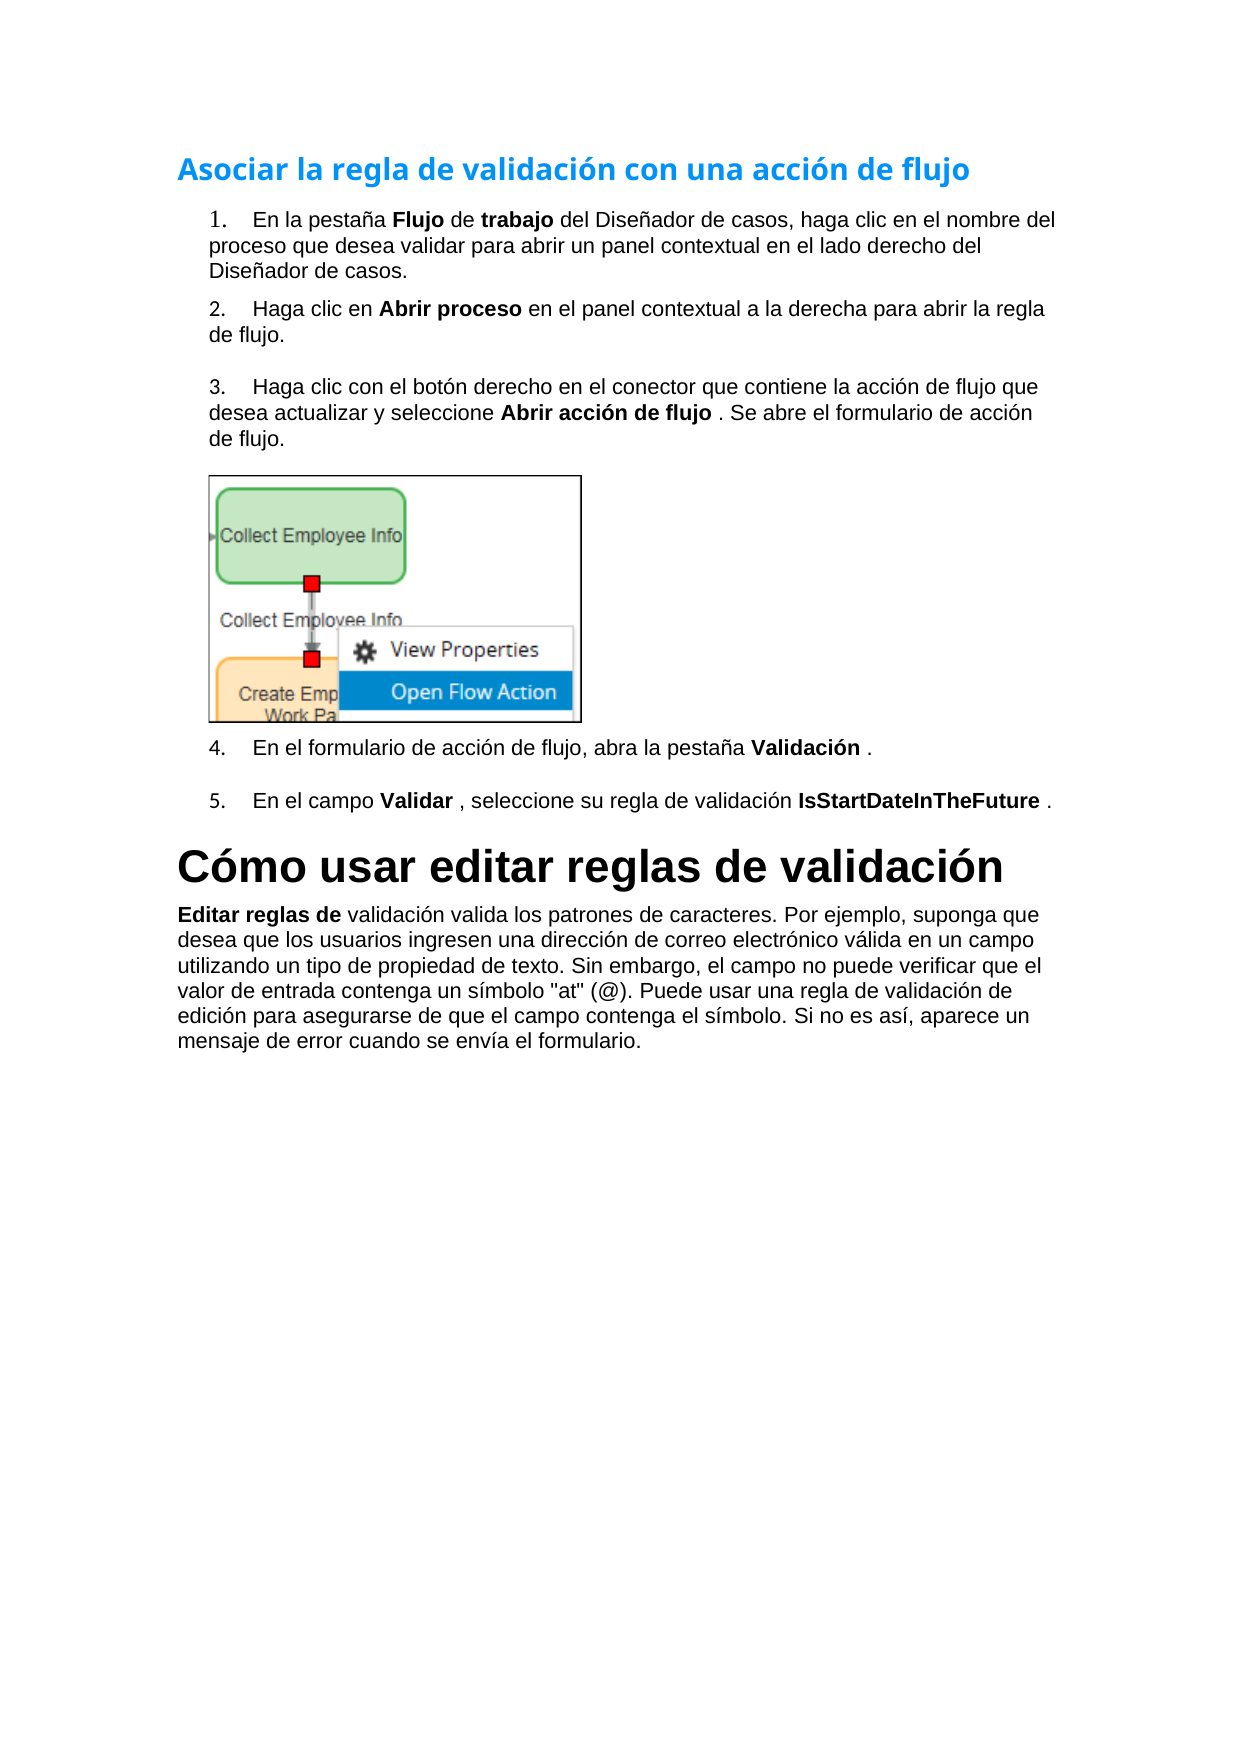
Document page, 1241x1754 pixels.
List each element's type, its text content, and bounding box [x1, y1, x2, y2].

list Haga clic en Abrir proceso en el panel contextual a la derecha para abrir la regla de flujo. [208, 294, 1063, 347]
list En la pestaña Flujo de trabajo del Diseñador de casos, haga clic en el nombre del proceso que desea validar para abrir un panel contextual en el lado derecho del Diseñador de casos. [208, 204, 1063, 284]
text Editar reglas de validación valida los patrones de caracteres. Por ejemplo, suponga que desea que los usuarios ingresen una dirección de correo electrónico válida en un campo utilizando un tipo de propiedad de texto. Sin embargo, el campo no puede verificar que el valor de entrada contenga un símbolo "at" (@). Puede usar una regla de validación de edición para asegurarse de que el campo contenga el símbolo. Si no es así, aparece un mensaje de error cuando se envía el formulario. [177, 902, 1063, 1053]
list En el campo Validar , seleccione su regla de validación IsStartDateInTheFuture . [208, 786, 1063, 814]
picture [208, 475, 582, 723]
subtitle Asociar la regla de validación con una acción de flujo [177, 148, 1063, 189]
list En el formulario de acción de flujo, abra la pestaña Validación . [208, 733, 1063, 761]
list Haga clic con el botón derecho en el conector que contiene la acción de flujo que desea actualizar y seleccione Abrir acción de flujo . Se abre el formulario de acción de flujo. [208, 372, 1063, 451]
subtitle Cómo usar editar reglas de validación [177, 839, 1063, 892]
